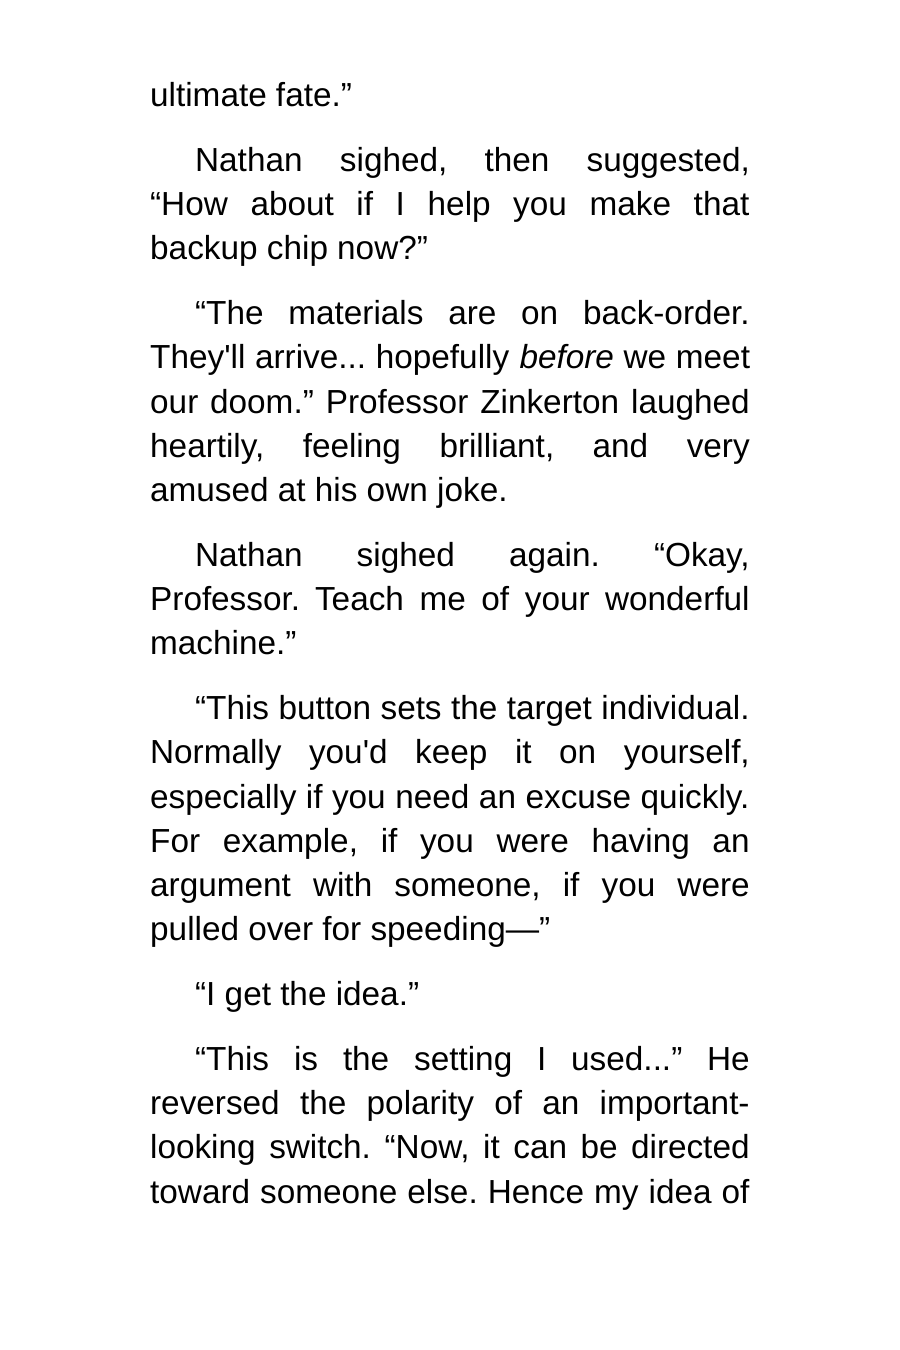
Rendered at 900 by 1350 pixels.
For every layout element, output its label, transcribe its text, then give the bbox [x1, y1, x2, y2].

text Nathan sighed again. “Okay, Professor. Teach me of your wonderful machine.” [150, 535, 750, 662]
text “The materials are on back-order. They'll arrive... hopefully before we meet our doom.” Professor Zinkerton laughed heartily, feeling brilliant, and very amused at his own joke. [150, 293, 750, 508]
text “This button sets the target individual. Normally you'd keep it on yourself, especially if you need an excuse quickly. For example, if you were having an argument with someone, if you were pulled over for speeding—” [150, 688, 750, 948]
text Nathan sighed, then suggested, “How about if I help you make that backup chip now?” [150, 140, 750, 267]
text “This is the setting I used...” He reversed the polarity of an important-looking switch. “Now, it can be directed toward someone else. Hence my idea of [150, 1039, 750, 1210]
text ultimate fate.” [150, 75, 750, 113]
text “I get the idea.” [150, 974, 750, 1013]
